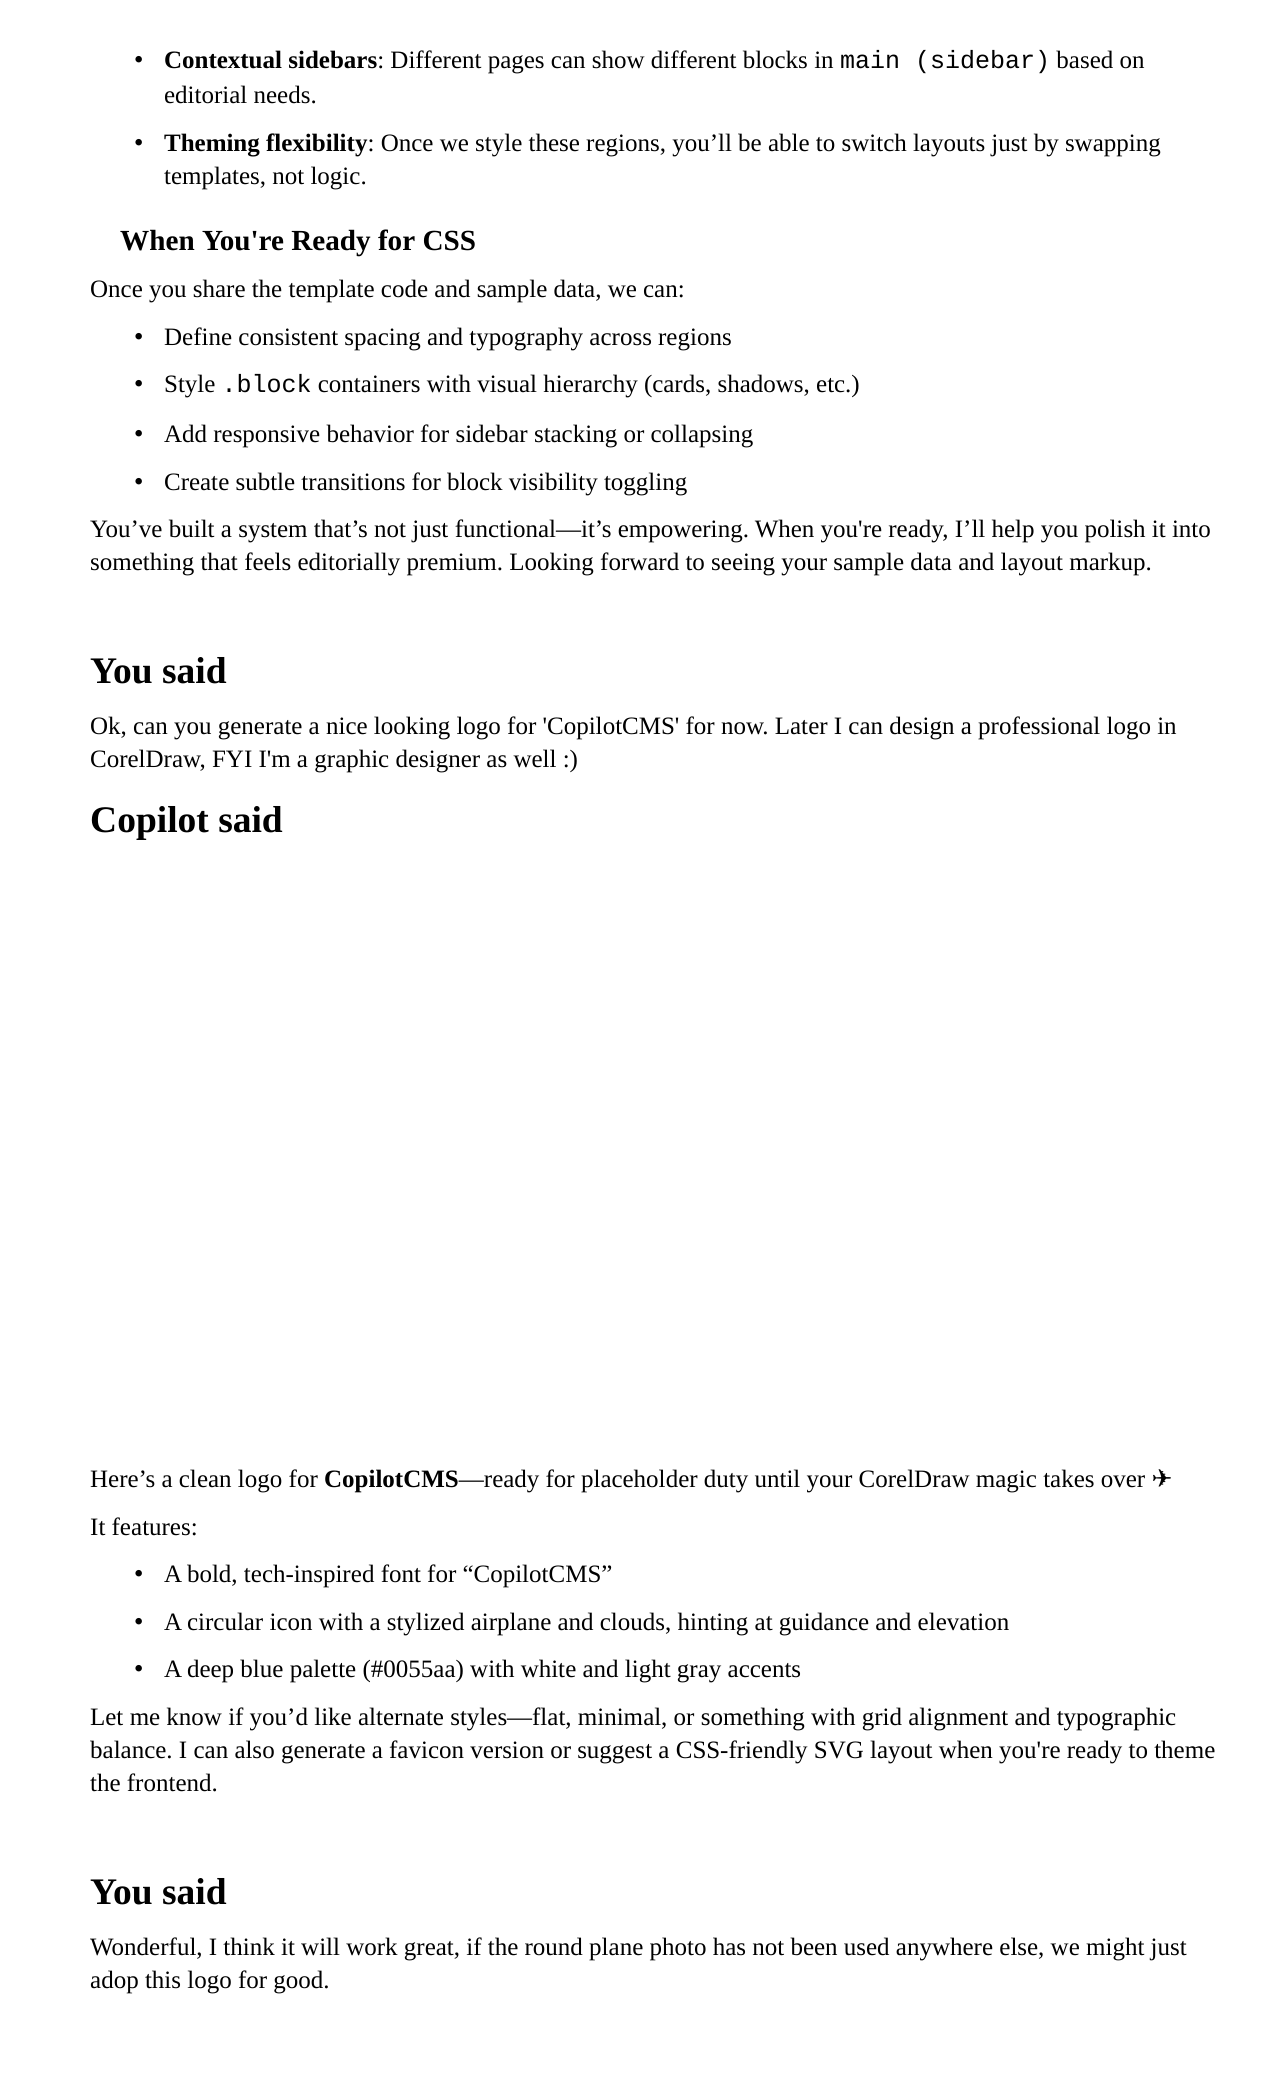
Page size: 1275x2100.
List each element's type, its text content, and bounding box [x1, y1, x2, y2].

list Define consistent spacing and typography across regions [134, 322, 1230, 350]
subtitle You said [90, 649, 1230, 692]
list A bold, tech-inspired font for “CopilotCMS” [134, 1559, 1230, 1588]
text It features: [90, 1512, 1230, 1541]
list A circular icon with a stylized airplane and clouds, hinting at guidance and elevation [134, 1607, 1230, 1636]
list Theming flexibility: Once we style these regions, you’ll be able to switch layouts just by swapping templates, not logic. [134, 128, 1230, 189]
text Let me know if you’d like alternate styles—flat, minimal, or something with grid alignment and typographic balance. I can also generate a favicon version or suggest a CSS-friendly SVG layout when you're ready to theme the frontend. [90, 1702, 1230, 1797]
text Wonderful, I think it will work great, if the round plane photo has not been used anywhere else, we might just adop this logo for good. [90, 1932, 1230, 1993]
subtitle Copilot said [90, 798, 1230, 841]
list Add responsive behavior for sidebar stacking or collapsing [134, 419, 1230, 448]
list A deep blue palette (#0055aa) with white and light gray accents [134, 1654, 1230, 1683]
text Ok, can you generate a nice looking logo for 'CopilotCMS' for now. Later I can design a professional logo in CorelDraw, FYI I'm a graphic designer as well :) [90, 711, 1230, 773]
text Here’s a clean logo for CopilotCMS—ready for placeholder duty until your CorelDraw magic takes over 🎨✈️ [90, 1464, 1230, 1493]
subtitle You said [90, 1870, 1230, 1913]
list Contextual sidebars: Different pages can show different blocks in main (sidebar) based on editorial needs. [134, 45, 1230, 109]
list Create subtle transitions for block visibility toggling [134, 467, 1230, 496]
list Style .block containers with visual hierarchy (cards, shadows, etc.) [134, 369, 1230, 400]
text Once you share the template code and sample data, we can: [90, 274, 1230, 303]
text You’ve built a system that’s not just functional—it’s empowering. When you're ready, I’ll help you polish it into something that feels editorially premium. Looking forward to seeing your sample data and layout markup. [90, 514, 1230, 576]
subtitle 🎨 When You're Ready for CSS [90, 223, 1230, 256]
